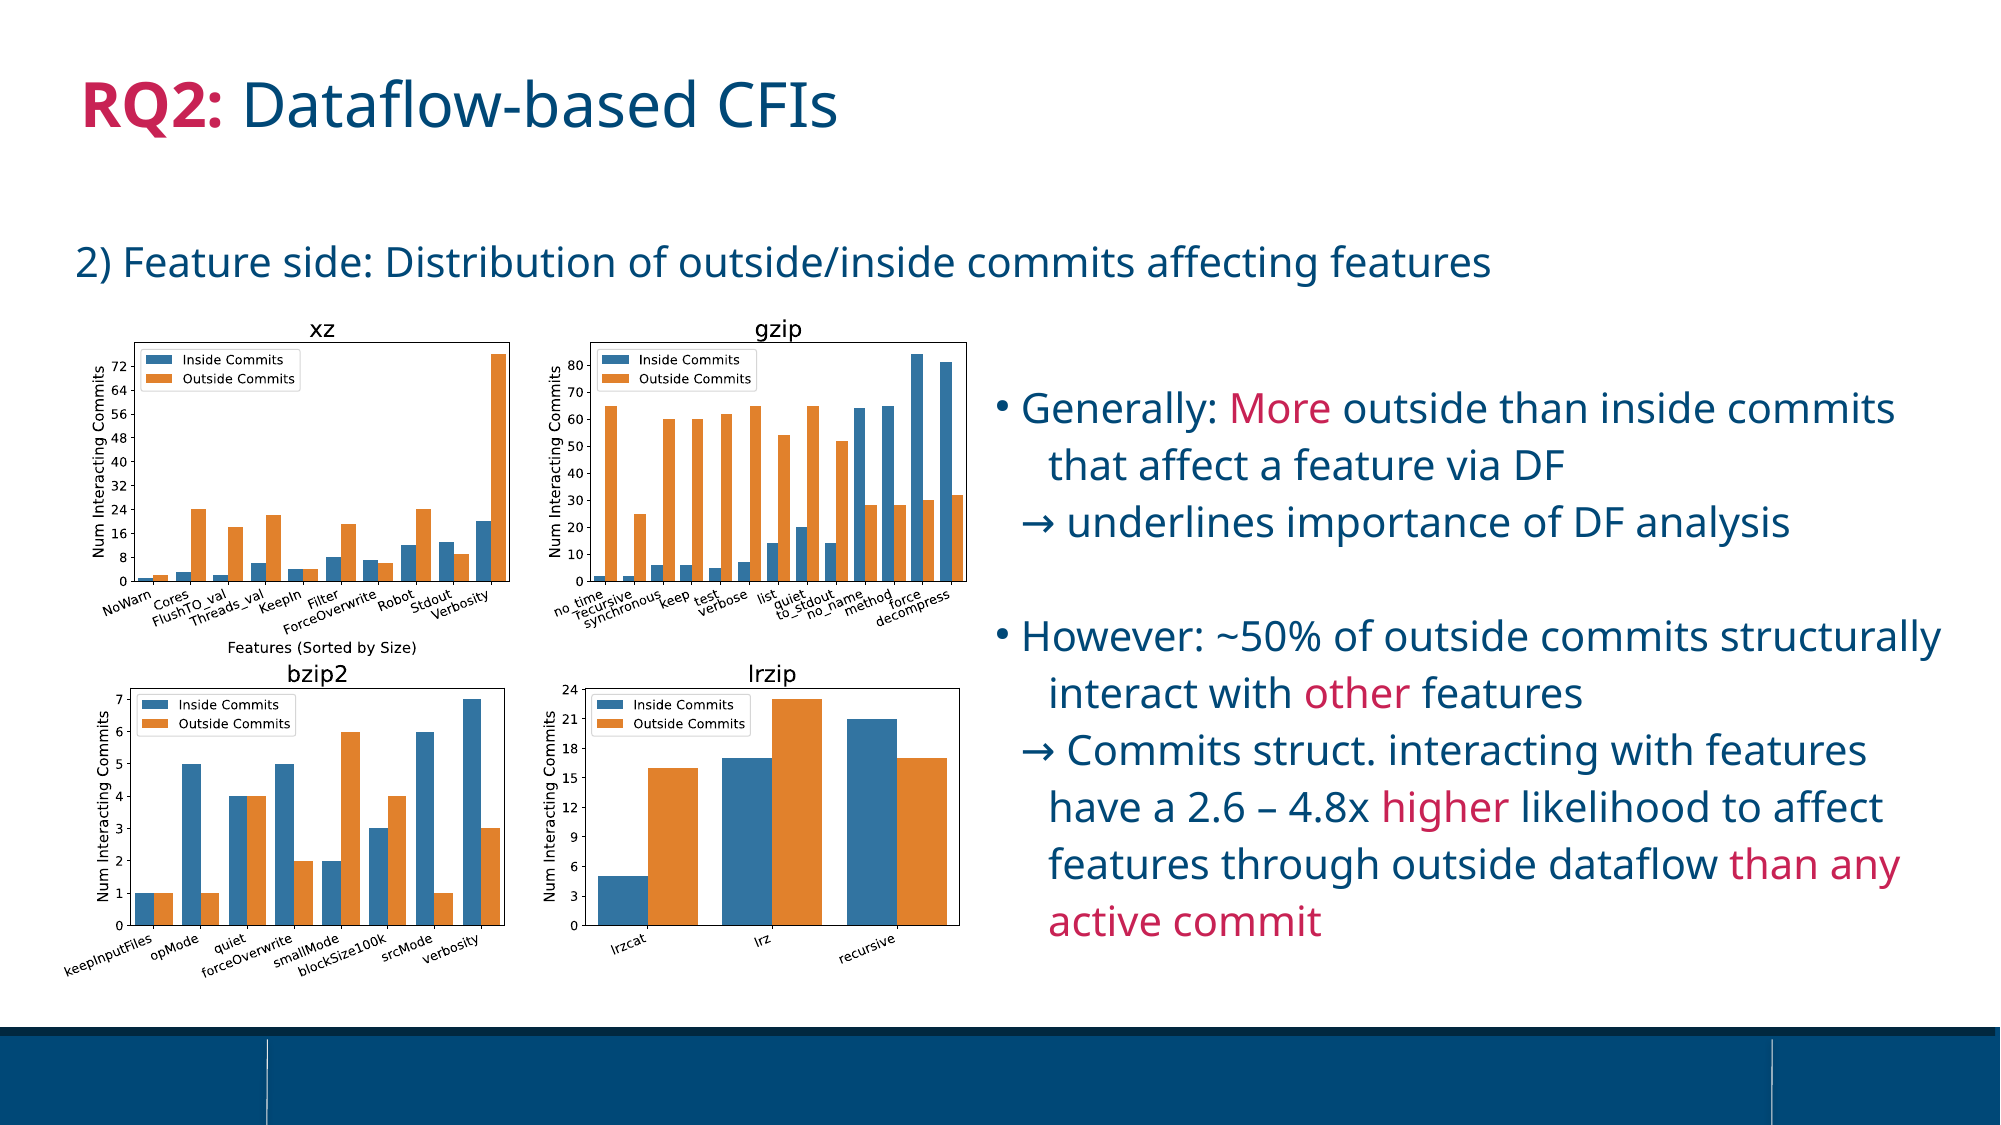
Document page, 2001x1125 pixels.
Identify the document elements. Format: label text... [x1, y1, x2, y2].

list RQ2: Dataflow-based CFIs [65, 57, 1520, 170]
list 2) Feature side: Distribution of outside/inside commits affecting features [60, 178, 1655, 886]
text_box Generally: More outside than inside commits that affect a feature via DF → underlines importance of DF analysis However: ~50% of outside commits structurally interact with other features → Commits struct. interacting with features have a 2.6 – 4.8x higher likelihood to affect features through outside dataflow than any active commit [980, 371, 1985, 920]
picture [60, 311, 970, 1008]
